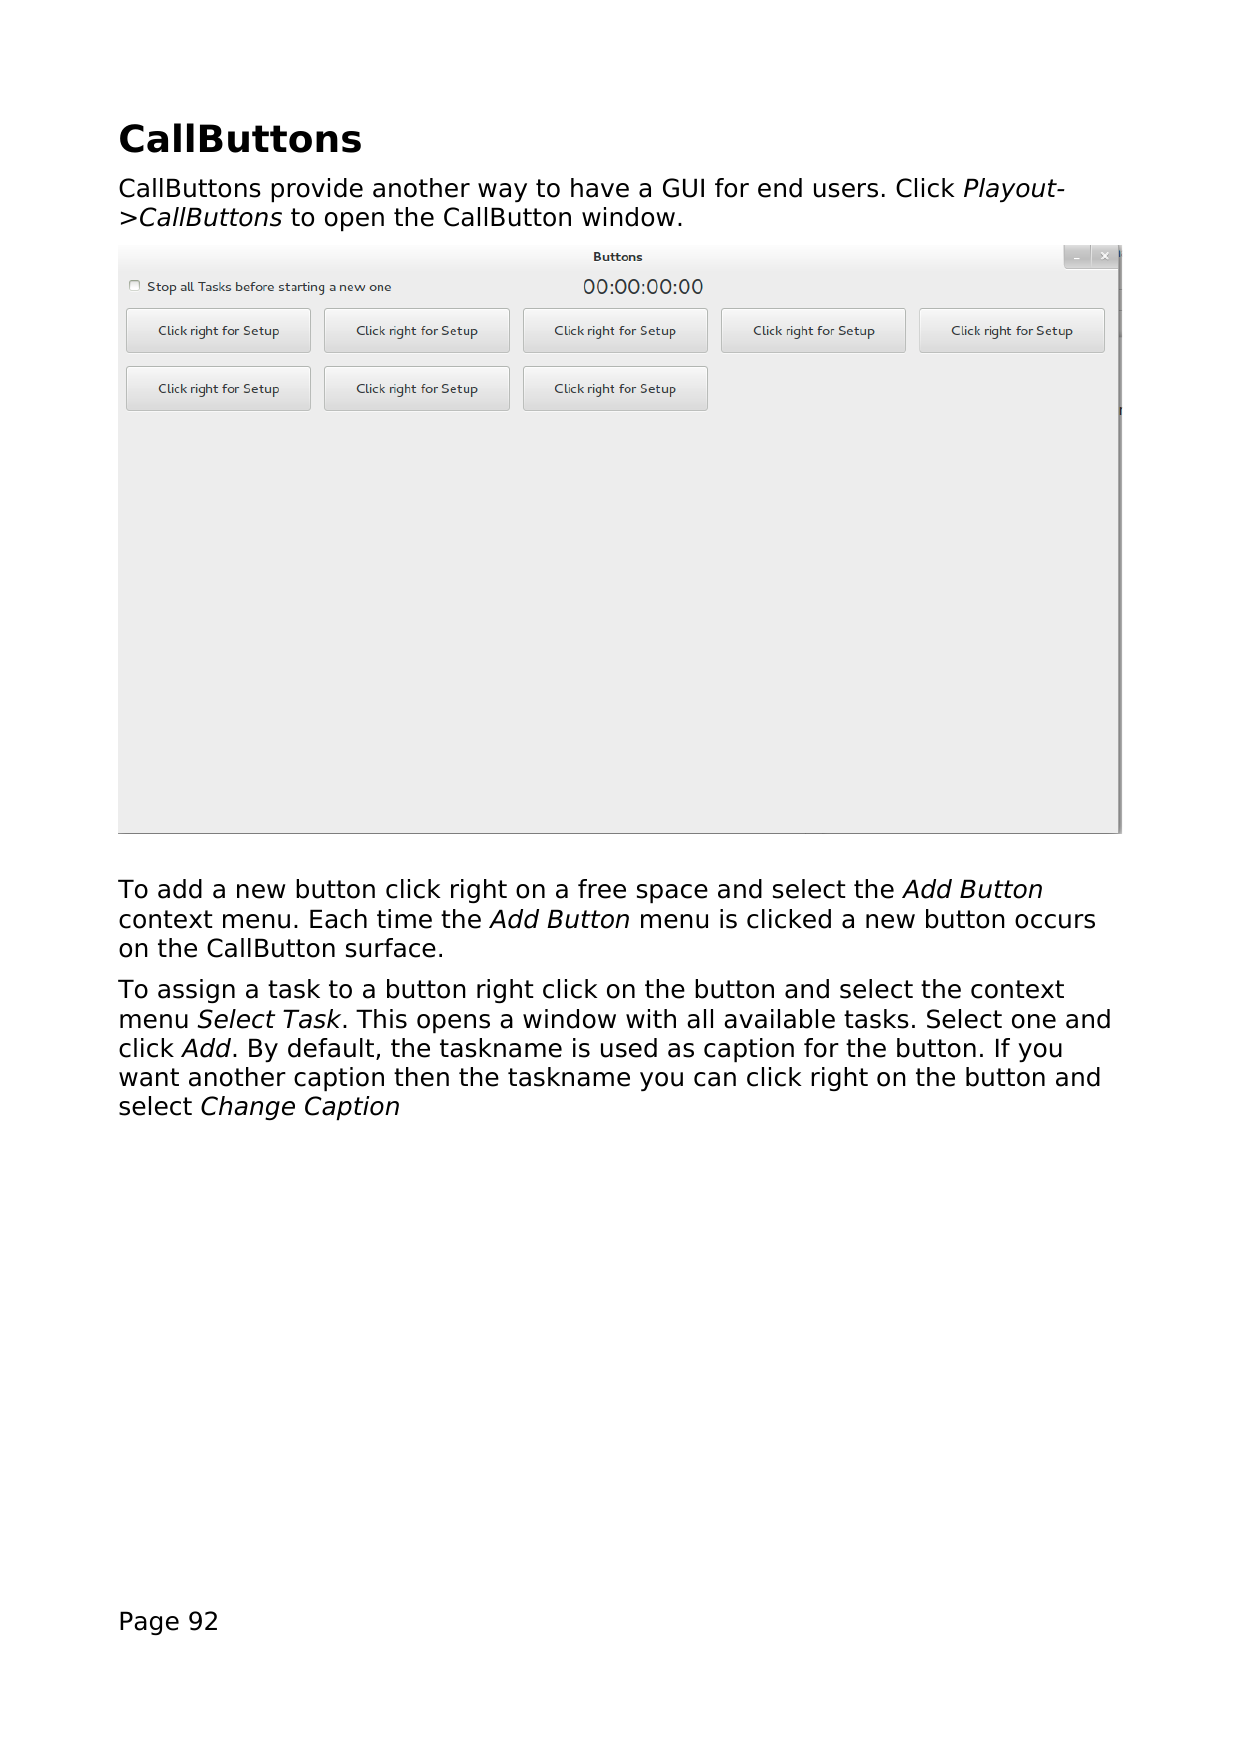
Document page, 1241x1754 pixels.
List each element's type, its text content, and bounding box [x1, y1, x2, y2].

text To assign a task to a button right click on the button and select the context menu Select Task. This opens a window with all available tasks. Select one and click Add. By default, the taskname is used as caption for the button. If you want another caption then the taskname you can click right on the button and select Change Caption [118, 976, 1122, 1121]
text CallButtons provide another way to have a GUI for end users. Click Playout->CallButtons to open the CallButton window. [118, 174, 1122, 233]
subtitle CallButtons [118, 118, 1122, 162]
picture [118, 245, 1123, 834]
text To add a new button click right on a free space and select the Add Button context menu. Each time the Add Button menu is clicked a new button occurs on the CallButton surface. [118, 876, 1122, 963]
